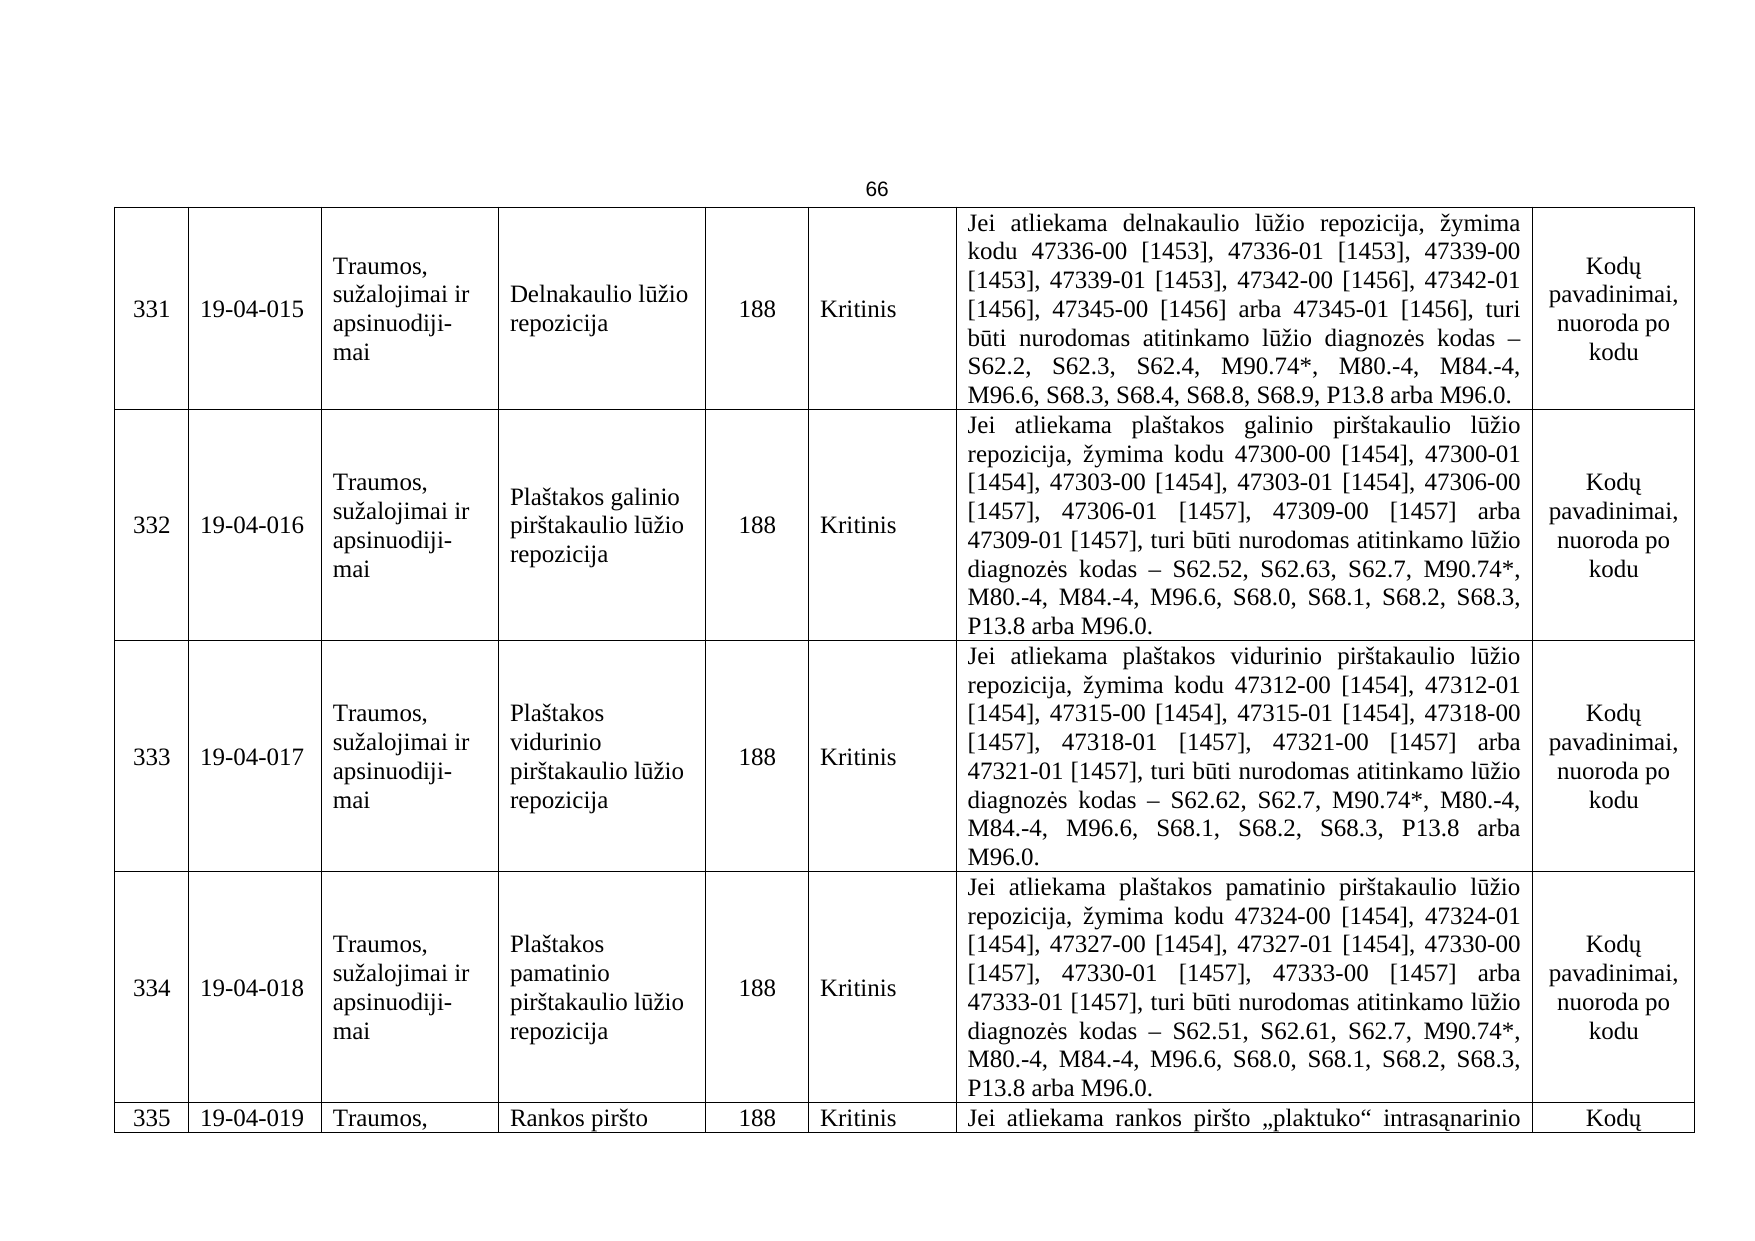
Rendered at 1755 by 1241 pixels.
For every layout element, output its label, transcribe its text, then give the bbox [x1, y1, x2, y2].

table_cell Kritinis [809, 1103, 956, 1132]
table_cell Kritinis [809, 410, 956, 640]
table_cell 334 [115, 872, 188, 1102]
table_cell Traumos, sužalojimai ir apsinuodiji-mai [322, 641, 498, 871]
table_cell 188 [706, 872, 808, 1102]
table_cell Kodų pavadinimai, nuoroda po kodu [1533, 641, 1694, 871]
table_cell 19-04-018 [189, 872, 321, 1102]
table_cell Kodų [1533, 1103, 1694, 1132]
table_cell 188 [706, 208, 808, 409]
table_cell Traumos, sužalojimai ir apsinuodiji-mai [322, 208, 498, 409]
table_cell 188 [706, 1103, 808, 1132]
table_cell Jei atliekama rankos piršto „plaktuko“ intrasąnarinio [957, 1103, 1532, 1132]
table_cell Kodų pavadinimai, nuoroda po kodu [1533, 872, 1694, 1102]
table_cell 19-04-016 [189, 410, 321, 640]
table_cell Kritinis [809, 641, 956, 871]
table_cell 332 [115, 410, 188, 640]
table_cell Jei atliekama plaštakos galinio pirštakaulio lūžio repozicija, žymima kodu 47300-00 [1454], 47300-01 [1454], 47303-00 [1454], 47303-01 [1454], 47306-00 [1457], 47306-01 [1457], 47309-00 [1457] arba 47309-01 [1457], turi būti nurodomas atitinkamo lūžio diagnozės kodas – S62.52, S62.63, S62.7, M90.74*, M80.-4, M84.-4, M96.6, S68.0, S68.1, S68.2, S68.3, P13.8 arba M96.0. [957, 410, 1532, 640]
table_cell Kodų pavadinimai, nuoroda po kodu [1533, 410, 1694, 640]
table_cell Jei atliekama plaštakos vidurinio pirštakaulio lūžio repozicija, žymima kodu 47312-00 [1454], 47312-01 [1454], 47315-00 [1454], 47315-01 [1454], 47318-00 [1457], 47318-01 [1457], 47321-00 [1457] arba 47321-01 [1457], turi būti nurodomas atitinkamo lūžio diagnozės kodas – S62.62, S62.7, M90.74*, M80.-4, M84.-4, M96.6, S68.1, S68.2, S68.3, P13.8 arba M96.0. [957, 641, 1532, 871]
table_cell 333 [115, 641, 188, 871]
table_cell Jei atliekama delnakaulio lūžio repozicija, žymima kodu 47336-00 [1453], 47336-01 [1453], 47339-00 [1453], 47339-01 [1453], 47342-00 [1456], 47342-01 [1456], 47345-00 [1456] arba 47345-01 [1456], turi būti nurodomas atitinkamo lūžio diagnozės kodas – S62.2, S62.3, S62.4, M90.74*, M80.-4, M84.-4, M96.6, S68.3, S68.4, S68.8, S68.9, P13.8 arba M96.0. [957, 208, 1532, 409]
table_cell Traumos, [322, 1103, 498, 1132]
table_cell Plaštakos vidurinio pirštakaulio lūžio repozicija [499, 641, 705, 871]
table_cell Kodų pavadinimai, nuoroda po kodu [1533, 208, 1694, 409]
table_cell 335 [115, 1103, 188, 1132]
table_cell Delnakaulio lūžio repozicija [499, 208, 705, 409]
table_cell Kritinis [809, 208, 956, 409]
table_cell 19-04-015 [189, 208, 321, 409]
table_cell Plaštakos pamatinio pirštakaulio lūžio repozicija [499, 872, 705, 1102]
table_cell Traumos, sužalojimai ir apsinuodiji-mai [322, 872, 498, 1102]
table_cell Rankos piršto [499, 1103, 705, 1132]
table_cell 188 [706, 641, 808, 871]
table_cell Kritinis [809, 872, 956, 1102]
table_cell Traumos, sužalojimai ir apsinuodiji-mai [322, 410, 498, 640]
table_cell 331 [115, 208, 188, 409]
table_cell 19-04-017 [189, 641, 321, 871]
table_cell Plaštakos galinio pirštakaulio lūžio repozicija [499, 410, 705, 640]
table_cell Jei atliekama plaštakos pamatinio pirštakaulio lūžio repozicija, žymima kodu 47324-00 [1454], 47324-01 [1454], 47327-00 [1454], 47327-01 [1454], 47330-00 [1457], 47330-01 [1457], 47333-00 [1457] arba 47333-01 [1457], turi būti nurodomas atitinkamo lūžio diagnozės kodas – S62.51, S62.61, S62.7, M90.74*, M80.-4, M84.-4, M96.6, S68.0, S68.1, S68.2, S68.3, P13.8 arba M96.0. [957, 872, 1532, 1102]
table_cell 188 [706, 410, 808, 640]
table_cell 19-04-019 [189, 1103, 321, 1132]
